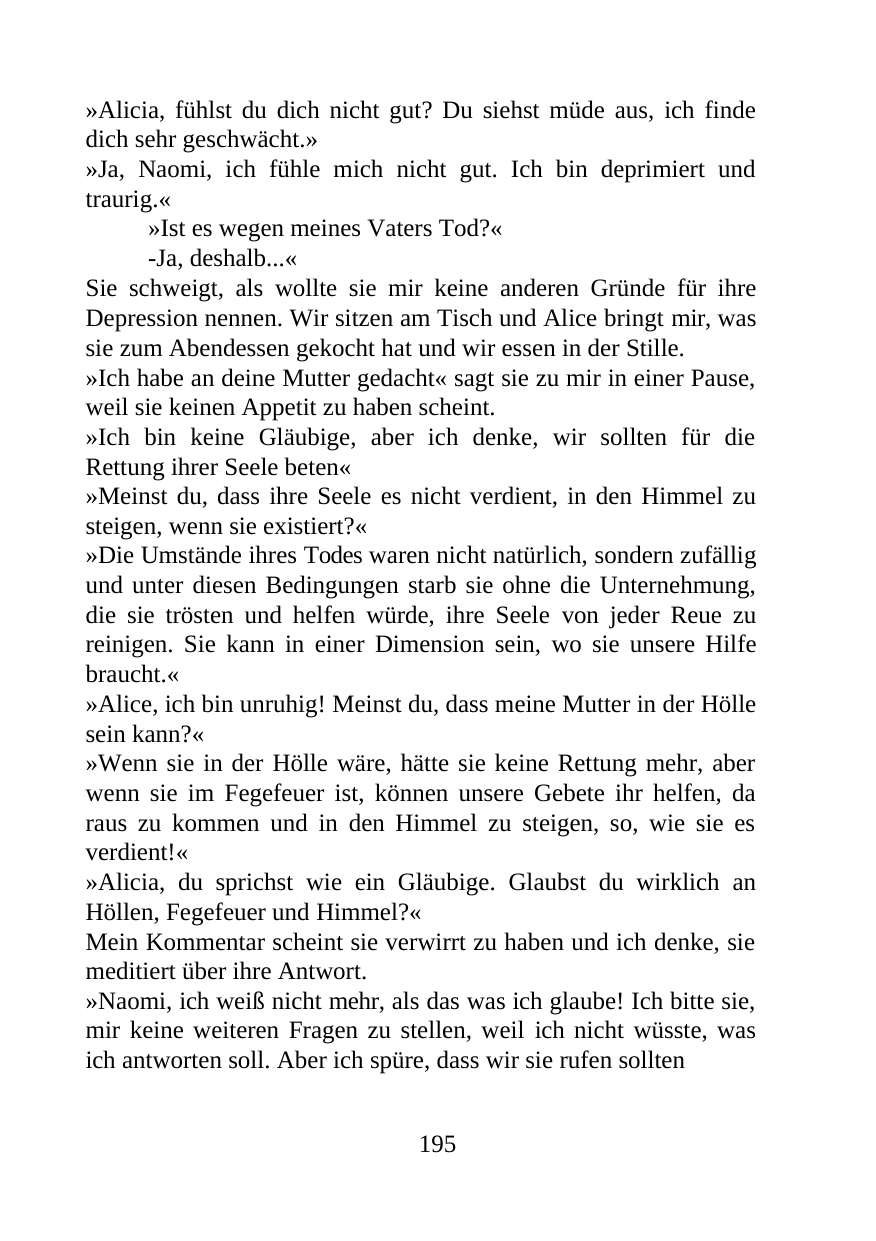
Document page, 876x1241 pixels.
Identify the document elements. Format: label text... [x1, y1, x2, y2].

text »Alice, ich bin unruhig! Meinst du, dass meine Mutter in der Hölle sein kann?« [85, 689, 757, 747]
text -Ja, deshalb...« [148, 243, 789, 272]
text »Naomi, ich weiß nicht mehr, als das was ich glaube! Ich bitte sie, mir keine weiteren Fragen zu stellen, weil ich nicht wüsste, was ich antworten soll. Aber ich spüre, dass wir sie rufen sollten [85, 986, 756, 1074]
text Sie schweigt, als wollte sie mir keine anderen Gründe für ihre Depression nennen. Wir sitzen am Tisch und Alice bringt mir, was sie zum Abendessen gekocht hat und wir essen in der Stille. [85, 273, 756, 361]
text Mein Kommentar scheint sie verwirrt zu haben und ich denke, sie meditiert über ihre Antwort. [85, 927, 756, 985]
text »Meinst du, dass ihre Seele es nicht verdient, in den Himmel zu steigen, wenn sie existiert?« [85, 481, 757, 540]
text »Ich bin keine Gläubige, aber ich denke, wir sollten für die Rettung ihrer Seele beten« [85, 422, 756, 480]
text »Ich habe an deine Mutter gedacht« sagt sie zu mir in einer Pause, weil sie keinen Appetit zu haben scheint. [85, 363, 756, 421]
text »Die Umstände ihres Todes waren nicht natürlich, sondern zufällig und unter diesen Bedingungen starb sie ohne die Unternehmung, die sie trösten und helfen würde, ihre Seele von jeder Reue zu reinigen. Sie kann in einer Dimension sein, wo sie unsere Hilfe braucht.« [85, 541, 757, 688]
text »Alicia, du sprichst wie ein Gläubige. Glaubst du wirklich an Höllen, Fegefeuer und Himmel?« [85, 867, 756, 926]
text »Alicia, fühlst du dich nicht gut? Du siehst müde aus, ich finde dich sehr geschwächt.» [85, 95, 757, 153]
text »Ja, Naomi, ich fühle mich nicht gut. Ich bin deprimiert und traurig.« [85, 154, 756, 212]
text »Ist es wegen meines Vaters Tod?« [148, 213, 789, 242]
text »Wenn sie in der Hölle wäre, hätte sie keine Rettung mehr, aber wenn sie im Fegefeuer ist, können unsere Gebete ihr helfen, da raus zu kommen und in den Himmel zu steigen, so, wie sie es verdient!« [85, 748, 757, 866]
